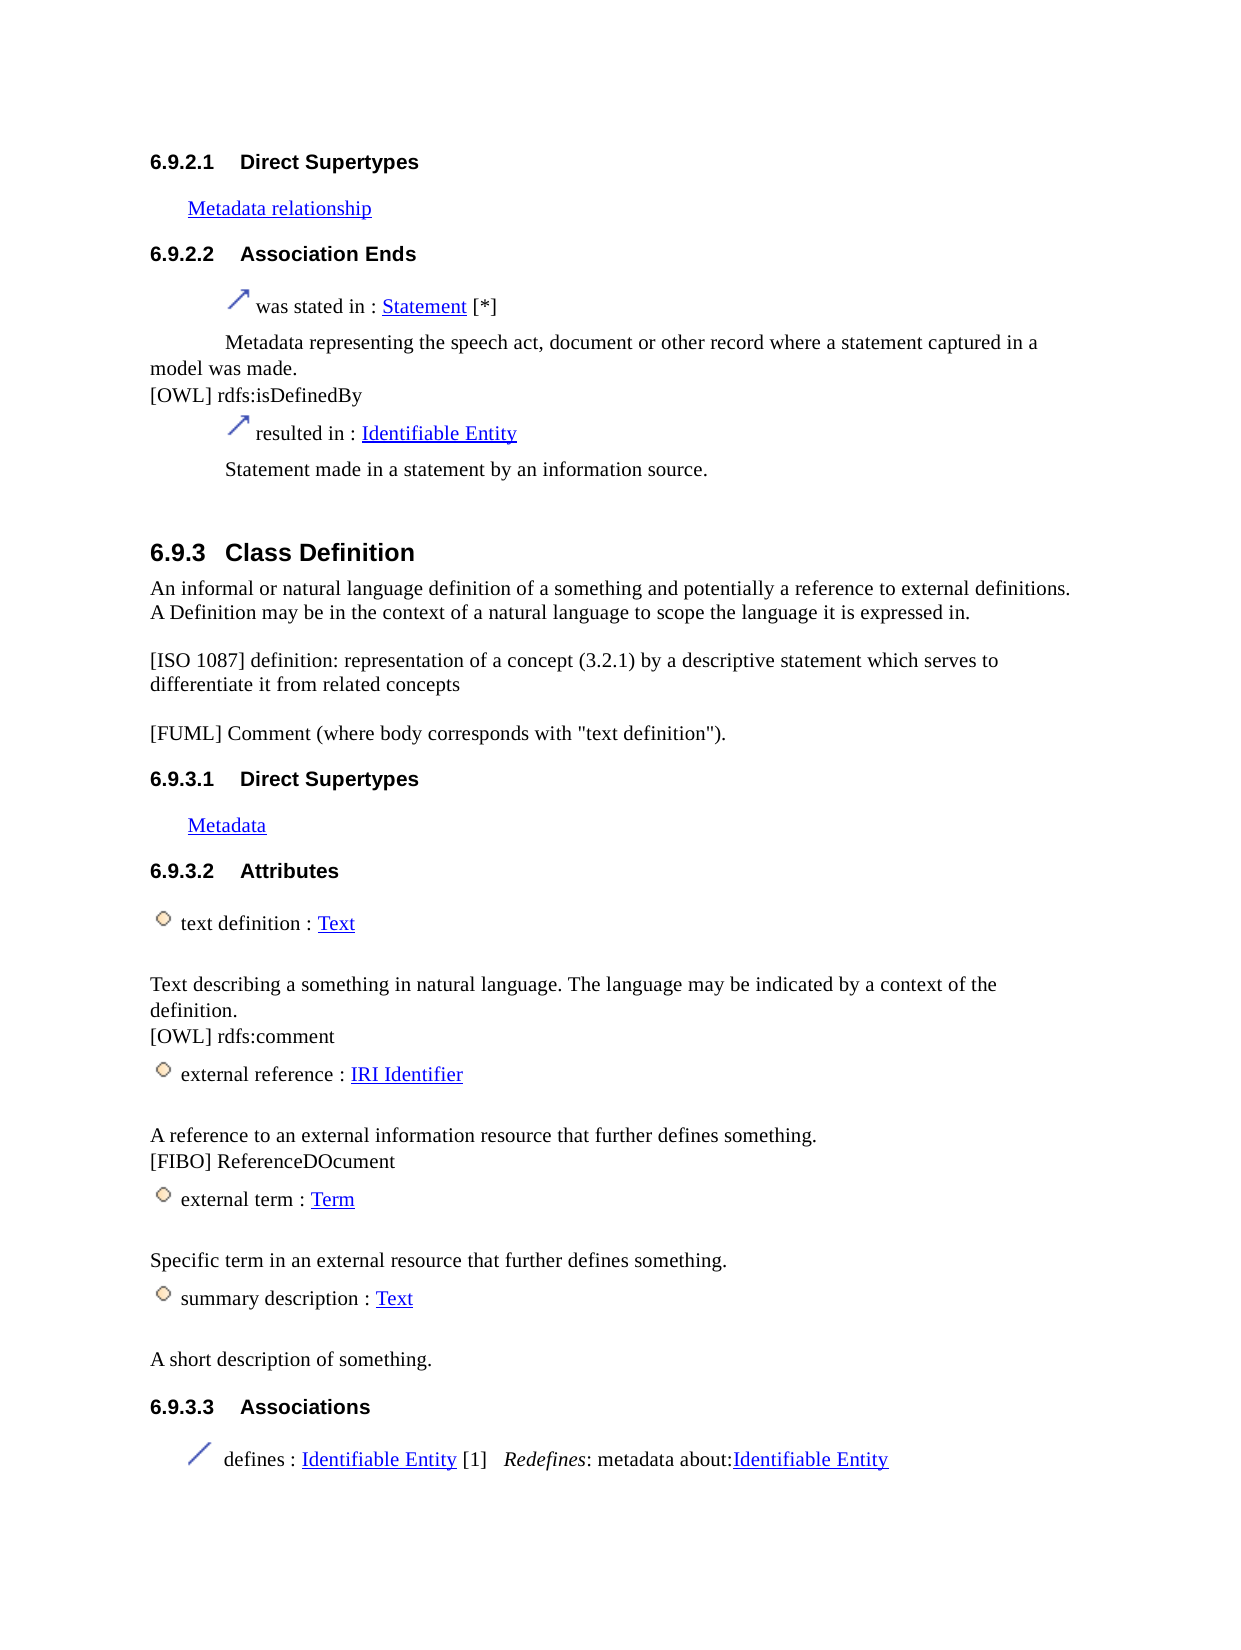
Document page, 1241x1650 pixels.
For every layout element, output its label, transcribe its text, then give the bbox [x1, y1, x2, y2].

subtitle Direct Supertypes [150, 150, 1090, 174]
text external term : Term [150, 1182, 1090, 1211]
text A short description of something. [150, 1346, 1090, 1370]
text Text describing a something in natural language. The language may be indicated by a context of the definition. [OWL] rdfs:comment [150, 971, 1090, 1048]
text A reference to an external information resource that further defines something. [FIBO] ReferenceDOcument [150, 1123, 1090, 1173]
picture [150, 1280, 176, 1306]
text Metadata representing the speech act, document or other record where a statement captured in a model was made. [OWL] rdfs:isDefinedBy [150, 330, 1090, 407]
text An informal or natural language definition of a something and potentially a reference to external definitions. A Definition may be in the context of a natural language to scope the language it is expressed in. [ISO 1087] definition: representation of a concept (3.2.1) by a descriptive statement which serves to differentiate it from related concepts [FUML] Comment (where body corresponds with "text definition"). [150, 576, 1090, 744]
text Metadata relationship [187, 196, 1090, 220]
subtitle Class Definition [150, 538, 1090, 567]
picture [225, 288, 251, 314]
picture [187, 1441, 213, 1467]
text defines : Identifiable Entity [1] Redefines: metadata about:Identifiable Entity [187, 1441, 1090, 1471]
subtitle Associations [150, 1395, 1090, 1419]
picture [150, 905, 176, 931]
text Metadata [187, 813, 1090, 837]
text Specific term in an external resource that further defines something. [150, 1248, 1090, 1272]
text summary description : Text [150, 1280, 1090, 1310]
text text definition : Text [150, 905, 1090, 935]
subtitle Direct Supertypes [150, 767, 1090, 791]
subtitle Association Ends [150, 242, 1090, 266]
text external reference : IRI Identifier [150, 1057, 1090, 1086]
picture [150, 1056, 176, 1082]
text resulted in : Identifiable Entity [150, 415, 1090, 444]
picture [225, 414, 251, 440]
picture [150, 1181, 176, 1207]
text was stated in : Statement [*] [150, 288, 1090, 318]
text Statement made in a statement by an information source. [150, 456, 1090, 480]
subtitle Attributes [150, 859, 1090, 883]
